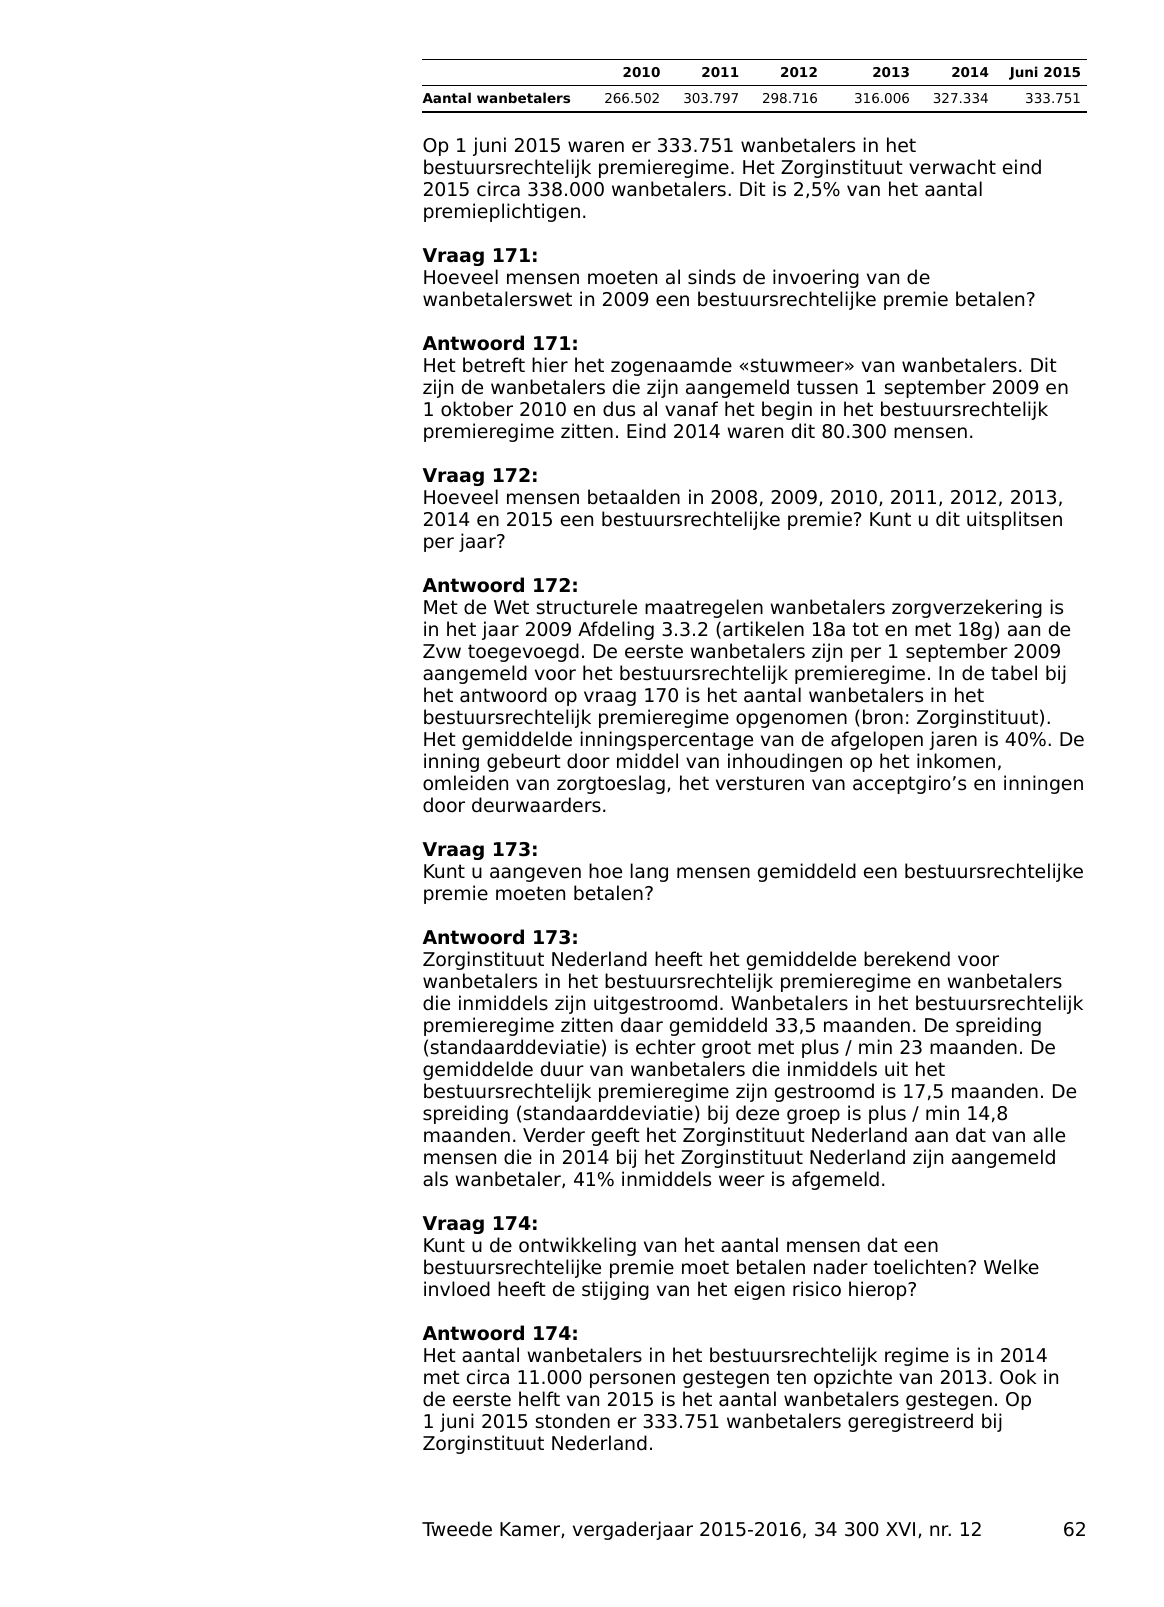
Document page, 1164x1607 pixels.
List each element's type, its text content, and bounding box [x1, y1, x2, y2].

table_header 2010 [587, 60, 666, 85]
text Vraag 171: [422, 245, 1087, 267]
table_header Juni 2015 [995, 60, 1087, 85]
text Met de Wet structurele maatregelen wanbetalers zorgverzekering is in het jaar 2009 Afdeling 3.3.2 (artikelen 18a tot en met 18g) aan de Zvw toegevoegd. De eerste wanbetalers zijn per 1 september 2009 aangemeld voor het bestuursrechtelijk premieregime. In de tabel bij het antwoord op vraag 170 is het aantal wanbetalers in het bestuursrechtelijk premieregime opgenomen (bron: Zorginstituut). Het gemiddelde inningspercentage van de afgelopen jaren is 40%. De inning gebeurt door middel van inhoudingen op het inkomen, omleiden van zorgtoeslag, het versturen van acceptgiro’s en inningen door deurwaarders. [422, 597, 1087, 817]
table_header 2012 [745, 60, 823, 85]
table_cell Aantal wanbetalers [422, 86, 587, 111]
table_cell 298.716 [745, 86, 823, 111]
text Antwoord 174: [422, 1323, 1087, 1345]
table_header 2013 [824, 60, 916, 85]
text Het betreft hier het zogenaamde «stuwmeer» van wanbetalers. Dit zijn de wanbetalers die zijn aangemeld tussen 1 september 2009 en 1 oktober 2010 en dus al vanaf het begin in het bestuursrechtelijk premieregime zitten. Eind 2014 waren dit 80.300 mensen. [422, 355, 1087, 443]
table_header 2014 [916, 60, 994, 85]
text Vraag 172: [422, 465, 1087, 487]
table_header 2011 [666, 60, 745, 85]
table_cell 316.006 [824, 86, 916, 111]
text Kunt u de ontwikkeling van het aantal mensen dat een bestuursrechtelijke premie moet betalen nader toelichten? Welke invloed heeft de stijging van het eigen risico hierop? [422, 1235, 1087, 1301]
table_cell 266.502 [587, 86, 666, 111]
table_cell 333.751 [995, 86, 1087, 111]
text Op 1 juni 2015 waren er 333.751 wanbetalers in het bestuursrechtelijk premieregime. Het Zorginstituut verwacht eind 2015 circa 338.000 wanbetalers. Dit is 2,5% van het aantal premieplichtigen. [422, 134, 1087, 222]
text Antwoord 172: [422, 575, 1087, 597]
text Hoeveel mensen betaalden in 2008, 2009, 2010, 2011, 2012, 2013, 2014 en 2015 een bestuursrechtelijke premie? Kunt u dit uitsplitsen per jaar? [422, 487, 1087, 553]
text Antwoord 171: [422, 333, 1087, 355]
text Hoeveel mensen moeten al sinds de invoering van de wanbetalerswet in 2009 een bestuursrechtelijke premie betalen? [422, 267, 1087, 311]
text Het aantal wanbetalers in het bestuursrechtelijk regime is in 2014 met circa 11.000 personen gestegen ten opzichte van 2013. Ook in de eerste helft van 2015 is het aantal wanbetalers gestegen. Op 1 juni 2015 stonden er 333.751 wanbetalers geregistreerd bij Zorginstituut Nederland. [422, 1345, 1087, 1455]
table_header [422, 60, 587, 85]
text Kunt u aangeven hoe lang mensen gemiddeld een bestuursrechtelijke premie moeten betalen? [422, 861, 1087, 905]
text Vraag 174: [422, 1213, 1087, 1235]
table_cell 303.797 [666, 86, 745, 111]
text Zorginstituut Nederland heeft het gemiddelde berekend voor wanbetalers in het bestuursrechtelijk premieregime en wanbetalers die inmiddels zijn uitgestroomd. Wanbetalers in het bestuursrechtelijk premieregime zitten daar gemiddeld 33,5 maanden. De spreiding (standaarddeviatie) is echter groot met plus / min 23 maanden. De gemiddelde duur van wanbetalers die inmiddels uit het bestuursrechtelijk premieregime zijn gestroomd is 17,5 maanden. De spreiding (standaarddeviatie) bij deze groep is plus / min 14,8 maanden. Verder geeft het Zorginstituut Nederland aan dat van alle mensen die in 2014 bij het Zorginstituut Nederland zijn aangemeld als wanbetaler, 41% inmiddels weer is afgemeld. [422, 949, 1087, 1191]
text Antwoord 173: [422, 927, 1087, 949]
text Vraag 173: [422, 839, 1087, 861]
table_cell 327.334 [916, 86, 994, 111]
